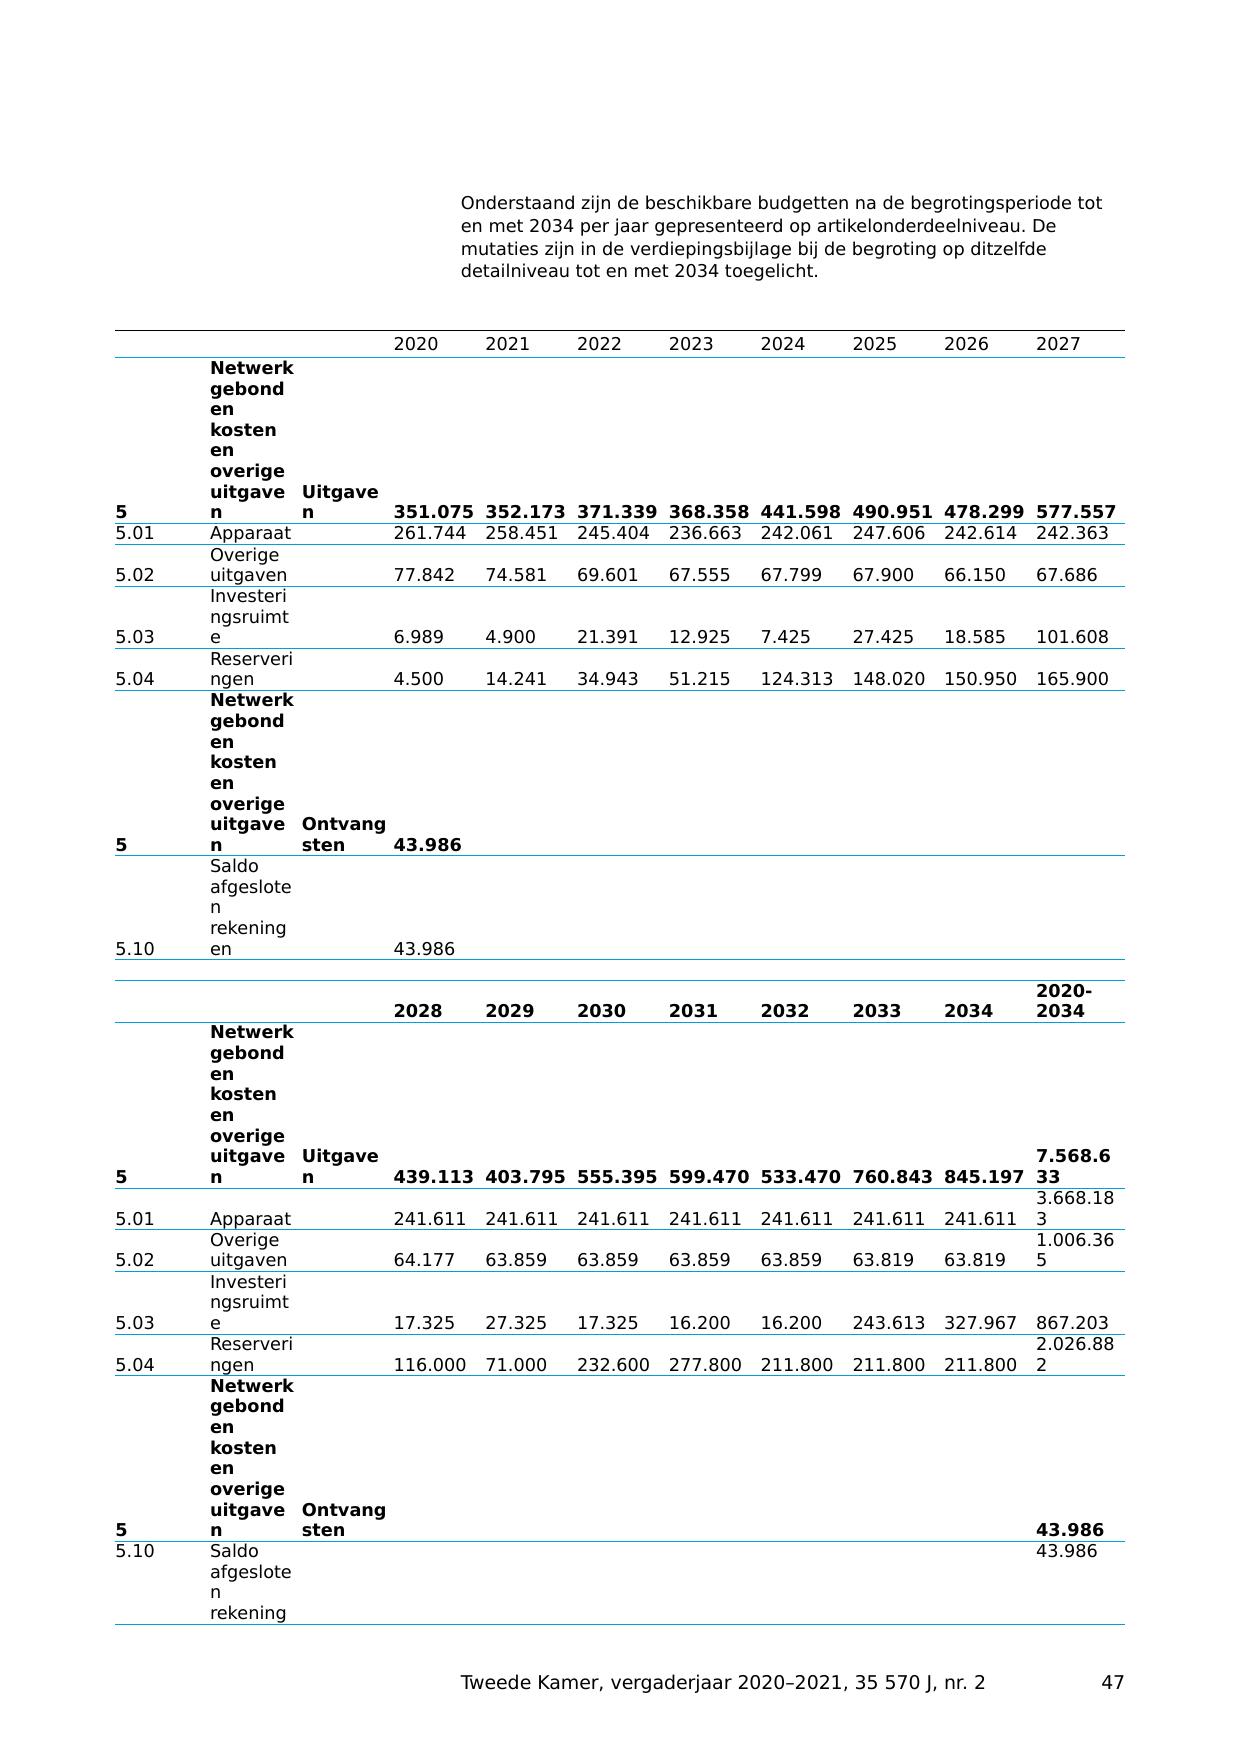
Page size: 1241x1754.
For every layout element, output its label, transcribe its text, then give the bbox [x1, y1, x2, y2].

table_cell 17.325 [574, 1272, 666, 1333]
table_cell [758, 1376, 849, 1541]
table_cell 64.177 [390, 1230, 482, 1271]
table_cell Ontvangsten [299, 691, 390, 855]
table_cell 124.313 [758, 649, 849, 690]
table_cell 371.339 [574, 358, 666, 523]
table_cell Saldo afgesloten rekening [207, 1542, 299, 1624]
table_cell 5 [115, 358, 207, 523]
table_cell [299, 856, 390, 959]
table_cell 21.391 [574, 587, 666, 648]
table_cell 2030 [574, 981, 666, 1022]
table_cell [1033, 691, 1125, 855]
table_cell 2.026.882 [1033, 1335, 1125, 1375]
table_cell 242.363 [1033, 524, 1125, 544]
table_cell Overige uitgaven [207, 545, 299, 586]
table_cell 2028 [390, 981, 482, 1022]
table_cell [941, 960, 1033, 980]
table_cell Netwerkgebonden kosten en overige uitgaven [207, 691, 299, 855]
table_cell 6.989 [390, 587, 482, 648]
table_cell Apparaat [207, 1189, 299, 1229]
table_cell 5.01 [115, 524, 207, 544]
table_cell 211.800 [758, 1335, 849, 1375]
table_cell 5.01 [115, 1189, 207, 1229]
table_cell [115, 981, 299, 1022]
table_cell 77.842 [390, 545, 482, 586]
table_cell [574, 856, 666, 959]
table_cell 241.611 [482, 1189, 574, 1229]
table_cell 5.10 [115, 856, 207, 959]
table_cell Investeringsruimte [207, 1272, 299, 1333]
table_cell 5.04 [115, 649, 207, 690]
table_cell [666, 691, 757, 855]
table_cell 490.951 [849, 358, 941, 523]
table_cell 403.795 [482, 1023, 574, 1187]
table_cell 43.986 [390, 691, 482, 855]
table_cell 232.600 [574, 1335, 666, 1375]
table_cell 5.02 [115, 1230, 207, 1271]
table_cell 261.744 [390, 524, 482, 544]
table_cell 63.859 [758, 1230, 849, 1271]
table_cell Saldo afgesloten rekeningen [207, 856, 299, 959]
table_cell [299, 649, 390, 690]
table_cell Apparaat [207, 524, 299, 544]
table_cell [574, 691, 666, 855]
table_cell 43.986 [1033, 1376, 1125, 1541]
table_cell [390, 960, 482, 980]
table_cell [941, 691, 1033, 855]
table_cell 17.325 [390, 1272, 482, 1333]
table_cell [941, 1376, 1033, 1541]
table_cell [666, 1376, 757, 1541]
table_cell [849, 1542, 941, 1624]
table_cell 2032 [758, 981, 849, 1022]
table_cell 845.197 [941, 1023, 1033, 1187]
table_cell 241.611 [390, 1189, 482, 1229]
table_cell 439.113 [390, 1023, 482, 1187]
table_cell Uitgaven [299, 358, 390, 523]
table_cell [482, 856, 574, 959]
table_cell 7.425 [758, 587, 849, 648]
table_cell [390, 1376, 482, 1541]
table_cell 2025 [849, 331, 941, 357]
table_cell [574, 1376, 666, 1541]
table_cell [482, 960, 574, 980]
table_cell 5.02 [115, 545, 207, 586]
table_cell 211.800 [849, 1335, 941, 1375]
table_cell 5 [115, 691, 207, 855]
table_cell 4.500 [390, 649, 482, 690]
table_cell 2026 [941, 331, 1033, 357]
table_cell [299, 1272, 390, 1333]
table_cell Netwerkgebonden kosten en overige uitgaven [207, 358, 299, 523]
table_cell 43.986 [1033, 1542, 1125, 1624]
table_cell 63.819 [941, 1230, 1033, 1271]
table_cell [941, 1542, 1033, 1624]
table_cell 2021 [482, 331, 574, 357]
table_cell Overige uitgaven [207, 1230, 299, 1271]
table_cell 63.859 [574, 1230, 666, 1271]
table_cell 352.173 [482, 358, 574, 523]
table_cell 368.358 [666, 358, 757, 523]
table_cell 242.061 [758, 524, 849, 544]
table_cell 277.800 [666, 1335, 757, 1375]
table_cell 116.000 [390, 1335, 482, 1375]
table_cell 51.215 [666, 649, 757, 690]
table_cell 2034 [941, 981, 1033, 1022]
table_cell [1033, 856, 1125, 959]
table_cell [941, 856, 1033, 959]
table_cell 27.425 [849, 587, 941, 648]
table_cell 2029 [482, 981, 574, 1022]
table_cell 69.601 [574, 545, 666, 586]
table_cell [299, 524, 390, 544]
table_cell Uitgaven [299, 1023, 390, 1187]
table_cell Netwerkgebonden kosten en overige uitgaven [207, 1023, 299, 1187]
table_cell 74.581 [482, 545, 574, 586]
table_cell 14.241 [482, 649, 574, 690]
table_cell 63.819 [849, 1230, 941, 1271]
table_cell 150.950 [941, 649, 1033, 690]
table_cell [574, 1542, 666, 1624]
table_cell 66.150 [941, 545, 1033, 586]
table_cell Reserveringen [207, 1335, 299, 1375]
table_cell 165.900 [1033, 649, 1125, 690]
table_cell 760.843 [849, 1023, 941, 1187]
table_cell [299, 1335, 390, 1375]
table_cell 478.299 [941, 358, 1033, 523]
table_cell 34.943 [574, 649, 666, 690]
table_cell Ontvangsten [299, 1376, 390, 1541]
table_cell 241.611 [574, 1189, 666, 1229]
table_cell [849, 856, 941, 959]
table_cell 101.608 [1033, 587, 1125, 648]
table_cell 327.967 [941, 1272, 1033, 1333]
table_cell 27.325 [482, 1272, 574, 1333]
table_cell 2027 [1033, 331, 1125, 357]
table_cell 236.663 [666, 524, 757, 544]
table_cell 5.03 [115, 587, 207, 648]
table_cell 555.395 [574, 1023, 666, 1187]
table_cell [299, 331, 390, 357]
table_cell [1033, 960, 1125, 980]
table_cell 241.611 [666, 1189, 757, 1229]
table_cell 2020-2034 [1033, 981, 1125, 1022]
table_cell [666, 960, 757, 980]
table_cell 243.613 [849, 1272, 941, 1333]
table_cell 5.04 [115, 1335, 207, 1375]
table_cell 5 [115, 1376, 207, 1541]
table_cell 241.611 [849, 1189, 941, 1229]
table_cell [849, 960, 941, 980]
table_cell [666, 856, 757, 959]
table_cell [115, 960, 207, 980]
table_cell 16.200 [666, 1272, 757, 1333]
table_cell [574, 960, 666, 980]
table_cell 16.200 [758, 1272, 849, 1333]
table_cell 4.900 [482, 587, 574, 648]
table_cell 599.470 [666, 1023, 757, 1187]
table_cell [758, 856, 849, 959]
table_cell [758, 1542, 849, 1624]
table_cell 5.10 [115, 1542, 207, 1624]
table_cell 245.404 [574, 524, 666, 544]
table_cell 2024 [758, 331, 849, 357]
table_cell [758, 691, 849, 855]
table_cell 211.800 [941, 1335, 1033, 1375]
table_cell 5.03 [115, 1272, 207, 1333]
table_cell 18.585 [941, 587, 1033, 648]
table_cell [390, 1542, 482, 1624]
table_cell 441.598 [758, 358, 849, 523]
table_cell 67.686 [1033, 545, 1125, 586]
table_cell [299, 1542, 390, 1624]
table_cell 533.470 [758, 1023, 849, 1187]
table_cell 2023 [666, 331, 757, 357]
table_cell [482, 1542, 574, 1624]
table_cell 241.611 [758, 1189, 849, 1229]
table_cell [299, 960, 390, 980]
table_cell 3.668.183 [1033, 1189, 1125, 1229]
table_cell 242.614 [941, 524, 1033, 544]
table_cell [299, 1189, 390, 1229]
table_cell 258.451 [482, 524, 574, 544]
text Onderstaand zijn de beschikbare budgetten na de begrotingsperiode tot en met 2034 per jaar gepresenteerd op artikelonderdeelniveau. De mutaties zijn in de verdiepingsbijlage bij de begroting op ditzelfde detailniveau tot en met 2034 toegelicht. [461, 191, 1125, 282]
table_cell [482, 691, 574, 855]
table_cell [849, 1376, 941, 1541]
table_cell 63.859 [666, 1230, 757, 1271]
table_cell 351.075 [390, 358, 482, 523]
table_cell 63.859 [482, 1230, 574, 1271]
table_cell [666, 1542, 757, 1624]
table_cell 43.986 [390, 856, 482, 959]
table_cell [299, 981, 390, 1022]
table_cell 7.568.633 [1033, 1023, 1125, 1187]
table_cell 2022 [574, 331, 666, 357]
table_cell Investeringsruimte [207, 587, 299, 648]
table_cell [299, 587, 390, 648]
table_cell 247.606 [849, 524, 941, 544]
table_cell 71.000 [482, 1335, 574, 1375]
table_cell 67.799 [758, 545, 849, 586]
table_cell 241.611 [941, 1189, 1033, 1229]
table_cell [758, 960, 849, 980]
table_cell 577.557 [1033, 358, 1125, 523]
table_cell Netwerkgebonden kosten en overige uitgaven [207, 1376, 299, 1541]
table_cell 5 [115, 1023, 207, 1187]
table_header Tabel 21 Artikel 5 Netwerkgebonden kosten en overige uitgaven (bedragen x € 1.000) [115, 305, 1125, 330]
table_cell [299, 545, 390, 586]
table_cell 1.006.365 [1033, 1230, 1125, 1271]
table_cell 67.555 [666, 545, 757, 586]
table_cell 2033 [849, 981, 941, 1022]
table_cell [849, 691, 941, 855]
table_cell Reserveringen [207, 649, 299, 690]
table_cell [482, 1376, 574, 1541]
table_cell 867.203 [1033, 1272, 1125, 1333]
table_cell 148.020 [849, 649, 941, 690]
table_cell 12.925 [666, 587, 757, 648]
table_cell [115, 331, 299, 357]
table_cell [207, 960, 299, 980]
table_cell 2020 [390, 331, 482, 357]
table_cell [299, 1230, 390, 1271]
table_cell 2031 [666, 981, 757, 1022]
table_cell 67.900 [849, 545, 941, 586]
